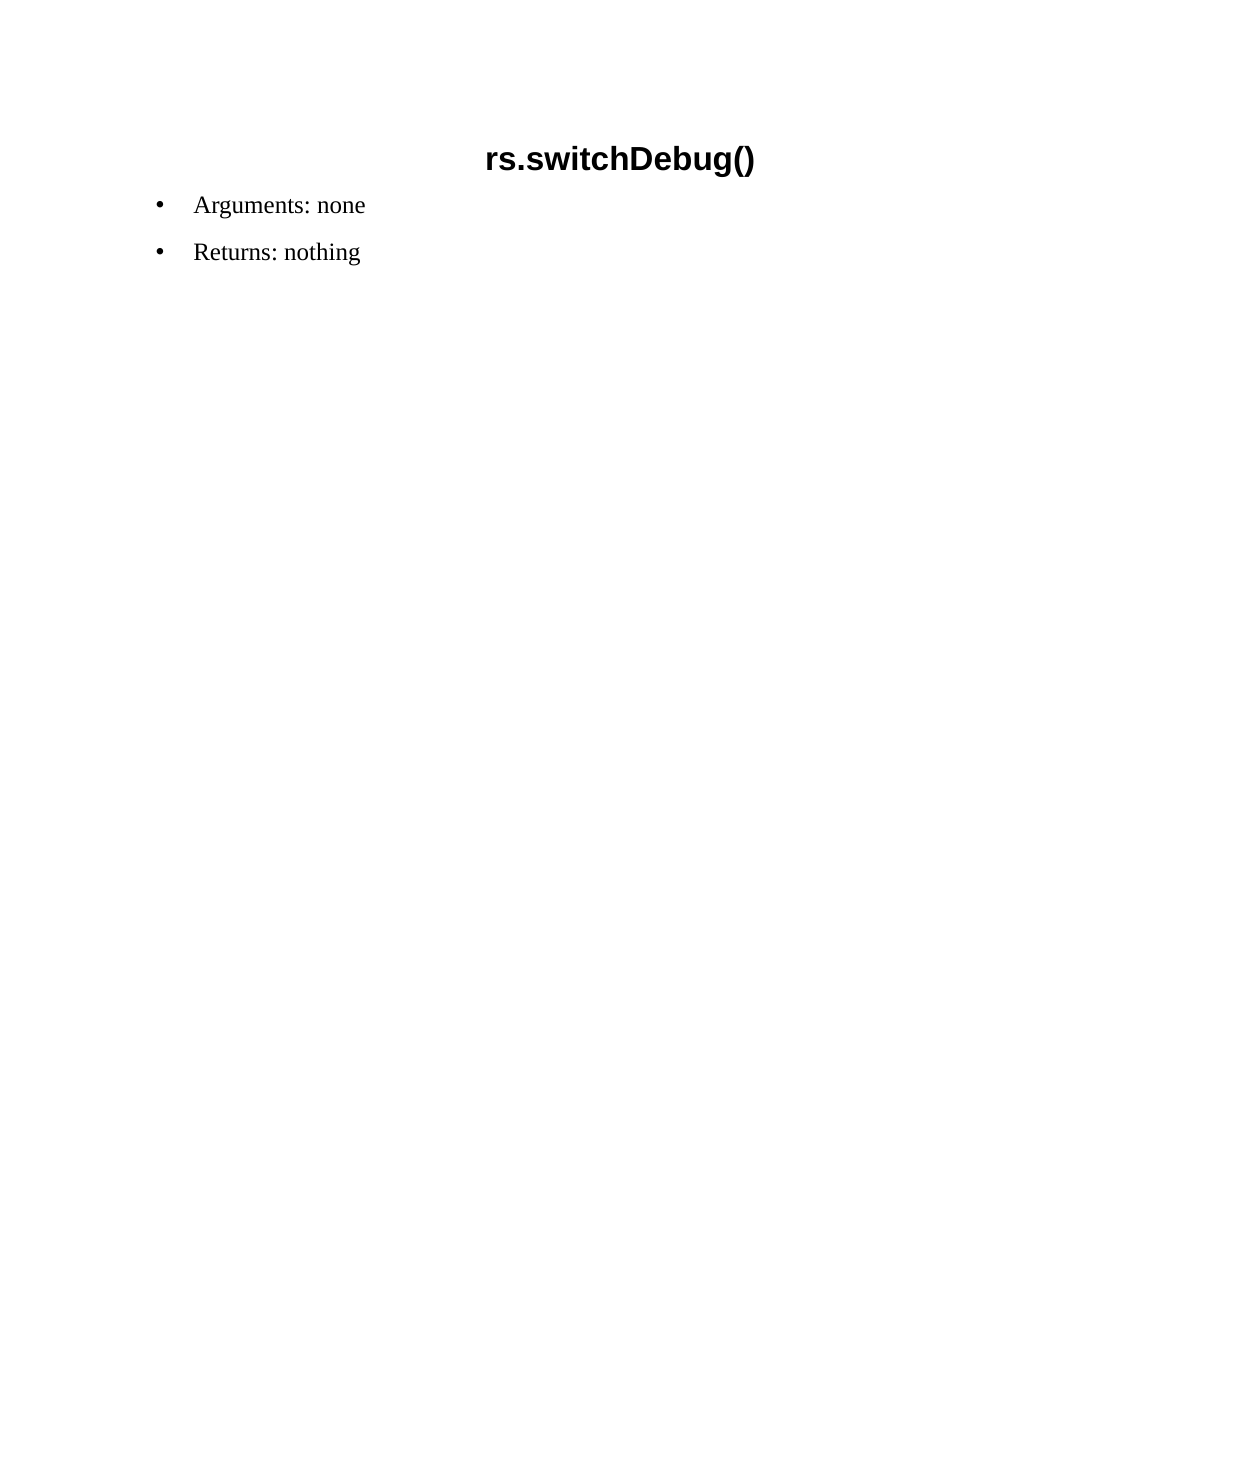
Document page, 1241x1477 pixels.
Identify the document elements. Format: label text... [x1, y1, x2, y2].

subtitle rs.switchDebug() [118, 139, 1122, 177]
list Returns: nothing [156, 237, 1122, 266]
list Arguments: none [156, 190, 1122, 219]
